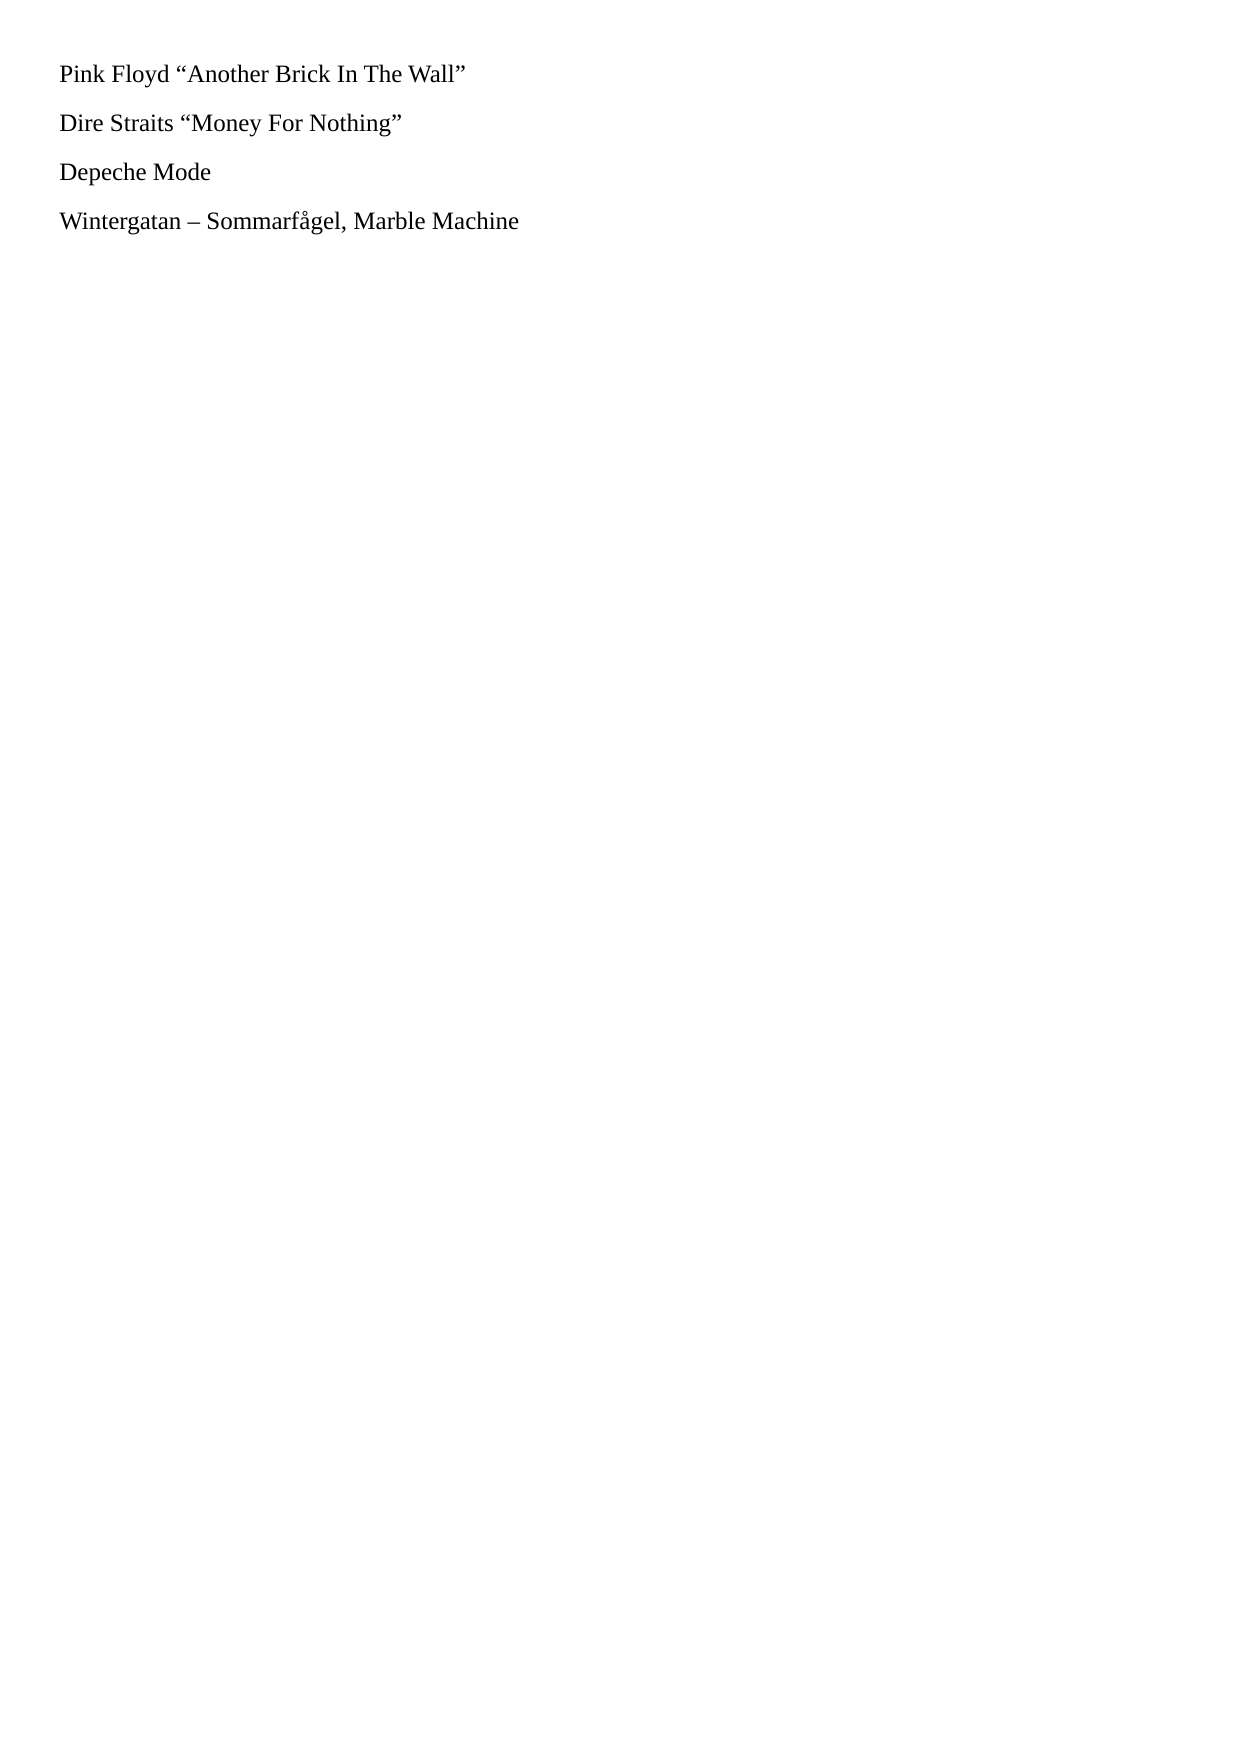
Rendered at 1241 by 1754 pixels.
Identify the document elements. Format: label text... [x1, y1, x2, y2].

text Dire Straits “Money For Nothing” [59, 108, 1181, 137]
text Depeche Mode [59, 157, 1181, 186]
text Pink Floyd “Another Brick In The Wall” [59, 59, 1181, 88]
text Wintergatan – Sommarfågel, Marble Machine [59, 206, 1181, 235]
